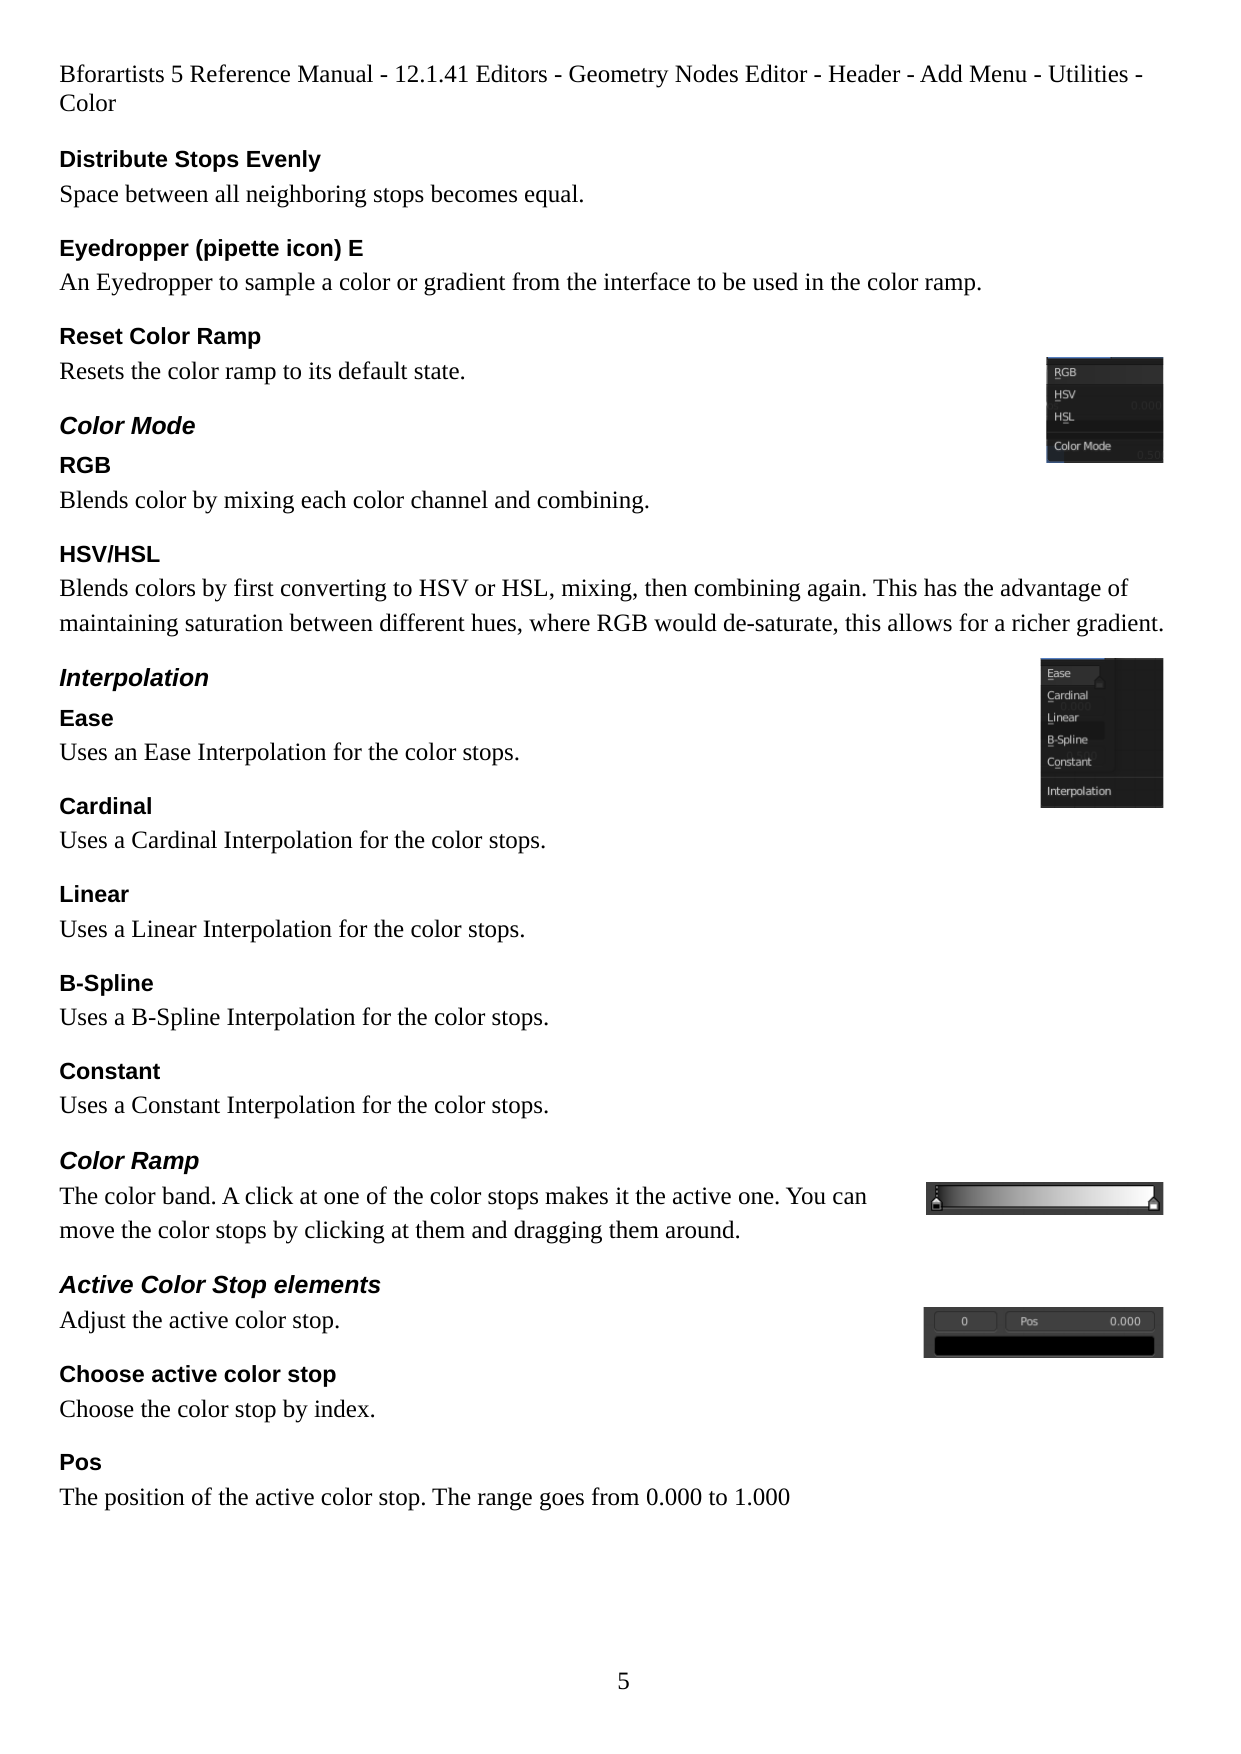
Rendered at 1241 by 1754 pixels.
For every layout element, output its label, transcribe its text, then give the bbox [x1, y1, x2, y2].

subtitle Cardinal [59, 793, 1181, 819]
text Choose the color stop by index. [59, 1394, 1181, 1422]
subtitle Reset Color Ramp [59, 323, 1181, 349]
text Uses an Ease Interpolation for the color stops. [59, 737, 1040, 766]
subtitle Color Ramp [59, 1146, 1181, 1174]
subtitle Eyedropper (pipette icon) E [59, 234, 1181, 261]
subtitle Ease [59, 704, 1040, 731]
picture [1040, 658, 1164, 808]
picture [926, 1182, 1164, 1215]
text The position of the active color stop. The range goes from 0.000 to 1.000 [59, 1482, 1181, 1511]
picture [1046, 357, 1164, 463]
subtitle [1164, 704, 1181, 731]
text Uses a Constant Interpolation for the color stops. [59, 1091, 1181, 1119]
text Blends color by mixing each color channel and combining. [59, 485, 1181, 514]
subtitle Color Mode [59, 411, 1046, 439]
subtitle Active Color Stop elements [59, 1271, 1181, 1299]
text Blends colors by first converting to HSV or HSL, mixing, then combining again. This has the advantage of maintaining saturation between different hues, where RGB would de-saturate, this allows for a richer gradient. [59, 573, 1181, 637]
subtitle [1164, 411, 1181, 439]
text Space between all neighboring stops becomes equal. [59, 179, 1181, 208]
subtitle B-Spline [59, 969, 1181, 996]
text Uses a B-Spline Interpolation for the color stops. [59, 1002, 1181, 1031]
subtitle Interpolation [59, 663, 1040, 692]
subtitle RGB [59, 452, 1181, 479]
subtitle [1164, 663, 1181, 692]
picture [923, 1307, 1164, 1358]
subtitle Pos [59, 1449, 1181, 1476]
text Resets the color ramp to its default state. [59, 356, 1181, 384]
subtitle Linear [59, 881, 1181, 908]
text Adjust the active color stop. [59, 1305, 1181, 1334]
text The color band. A click at one of the color stops makes it the active one. You can move the color stops by clicking at them and dragging them around. [59, 1181, 1181, 1244]
subtitle Constant [59, 1058, 1181, 1084]
subtitle HSV/HSL [59, 540, 1181, 567]
subtitle Distribute Stops Evenly [59, 146, 1181, 173]
subtitle Choose active color stop [59, 1361, 1181, 1387]
text Uses a Cardinal Interpolation for the color stops. [59, 826, 1181, 854]
text Uses a Linear Interpolation for the color stops. [59, 914, 1181, 943]
text An Eyedropper to sample a color or gradient from the interface to be used in the color ramp. [59, 267, 1181, 296]
